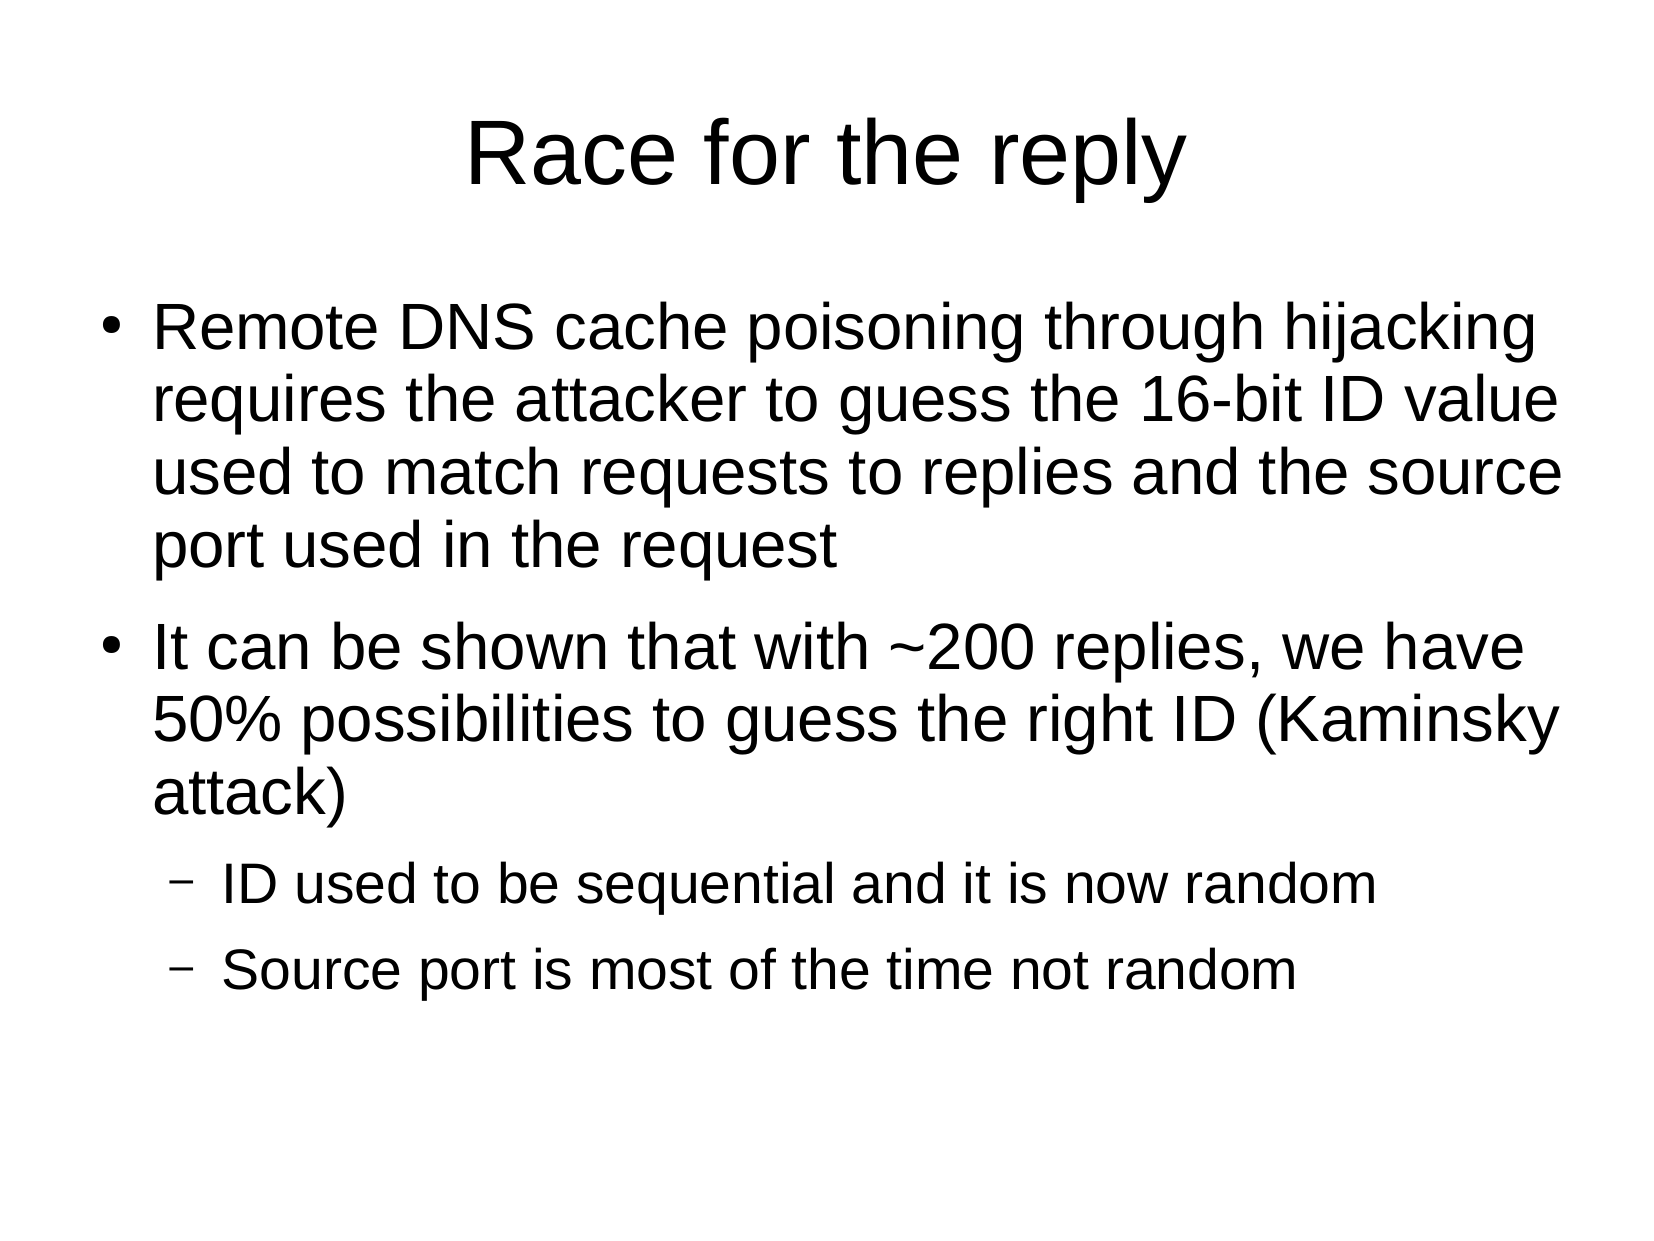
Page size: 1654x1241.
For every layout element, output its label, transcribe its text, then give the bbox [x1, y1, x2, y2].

title Race for the reply [82, 49, 1571, 257]
list Remote DNS cache poisoning through hijacking requires the attacker to guess the 16-bit ID value used to match requests to replies and the source port used in the request It can be shown that with ~200 replies, we have 50% possibilities to guess the right ID (Kaminsky attack) ID used to be sequential and it is now random Source port is most of the time not random [82, 290, 1571, 1010]
